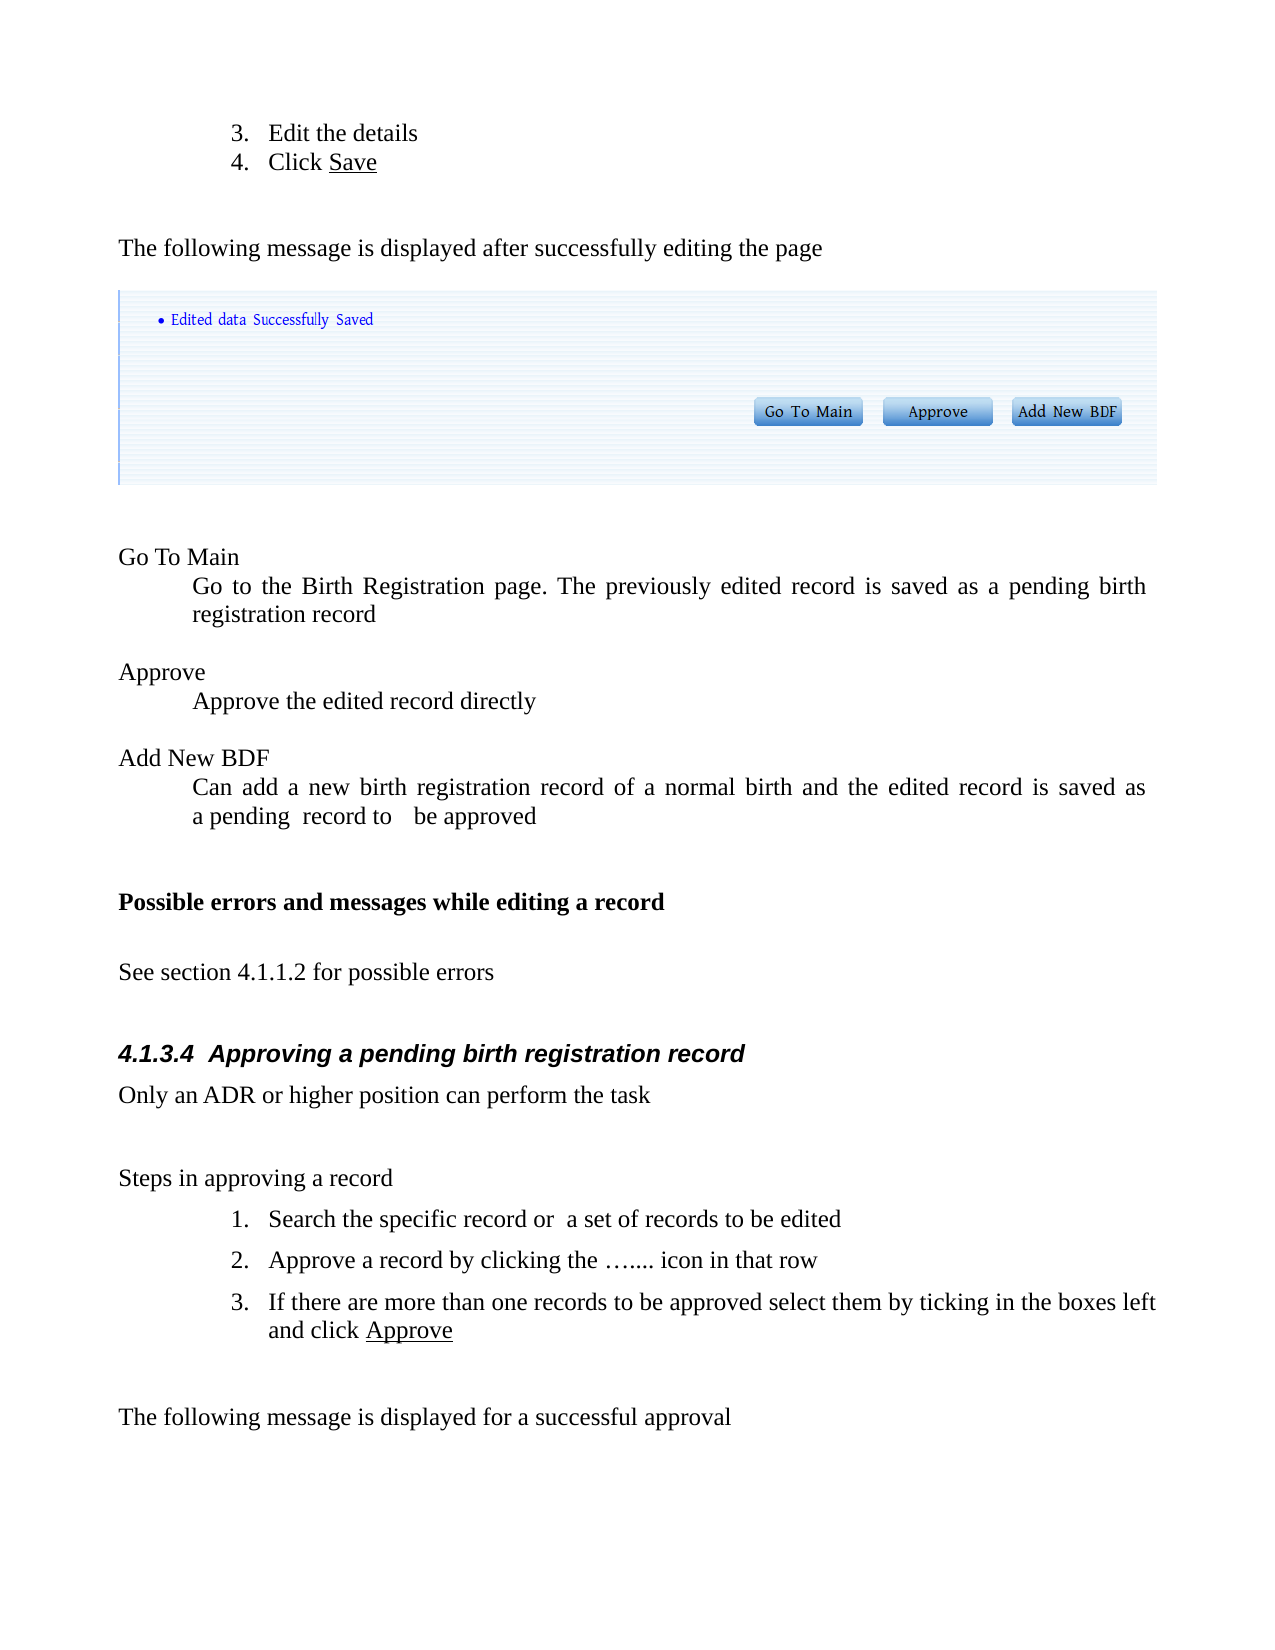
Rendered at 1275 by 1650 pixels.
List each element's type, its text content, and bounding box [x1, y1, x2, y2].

text Add New BDF [118, 743, 1157, 772]
text Can add a new birth registration record of a normal birth and the edited record is saved as a pending record to be approved [118, 772, 1157, 829]
text See section 4.1.1.2 for possible errors [118, 957, 1157, 986]
text Go to the Birth Registration page. The previously edited record is saved as a pending birth registration record [118, 571, 1157, 628]
list If there are more than one records to be approved select them by ticking in the boxes left and click Approve [231, 1287, 1157, 1344]
text Steps in approving a record [118, 1163, 1157, 1192]
text Possible errors and messages while editing a record [118, 887, 1157, 916]
text Go To Main [118, 542, 1157, 571]
text The following message is displayed for a successful approval [118, 1402, 1157, 1431]
list Search the specific record or a set of records to be edited [231, 1204, 1157, 1233]
subtitle Approving a pending birth registration record [118, 1039, 1157, 1068]
text Approve the edited record directly [118, 686, 1157, 714]
text The following message is displayed after successfully editing the page [118, 233, 1157, 262]
picture [118, 290, 1157, 485]
list Click Save [231, 147, 1157, 176]
list Edit the details [231, 118, 1157, 147]
text Approve [118, 657, 1157, 686]
text Only an ADR or higher position can perform the task [118, 1081, 1157, 1109]
list Approve a record by clicking the ….... icon in that row [231, 1246, 1157, 1274]
